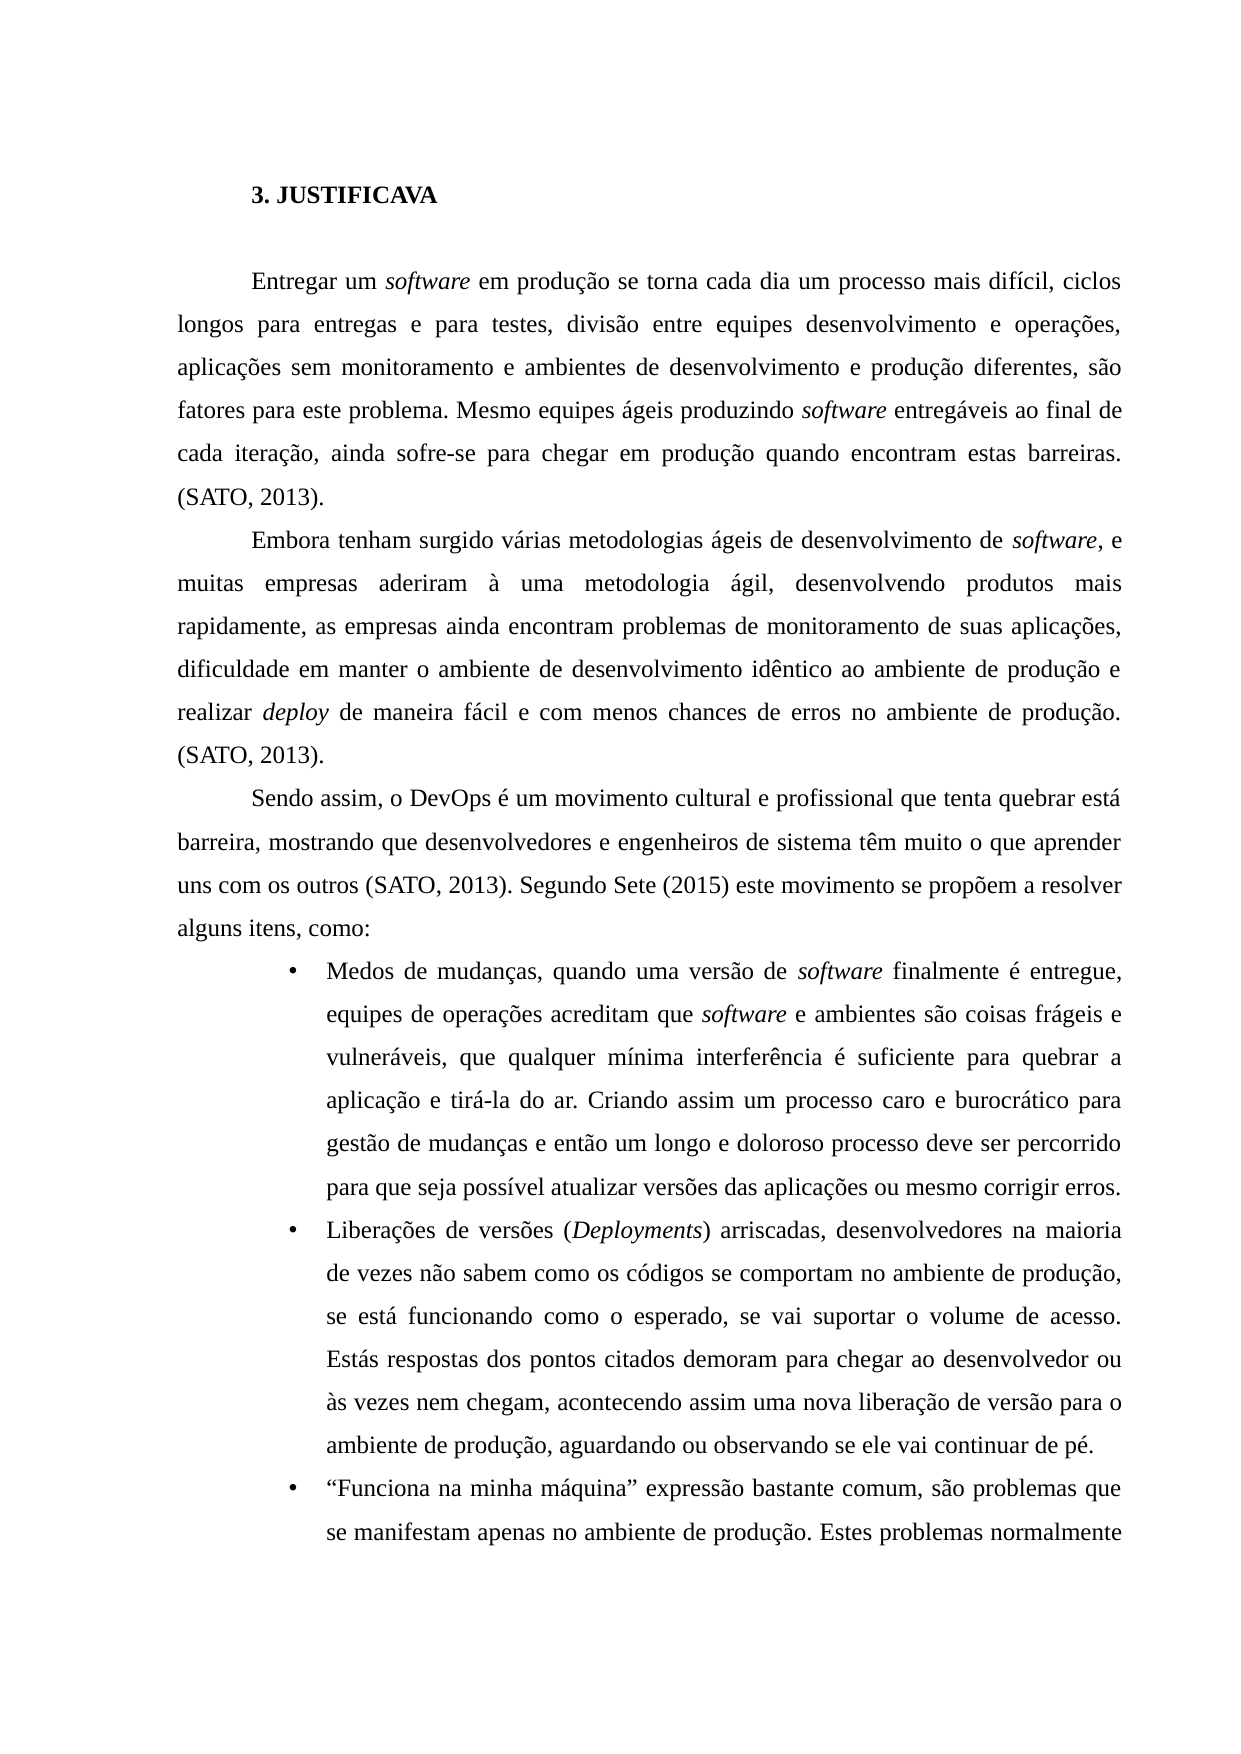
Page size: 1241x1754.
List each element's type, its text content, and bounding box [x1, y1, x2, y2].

text 3. JUSTIFICAVA [177, 180, 1122, 208]
text Entregar um software em produção se torna cada dia um processo mais difícil, ciclos longos para entregas e para testes, divisão entre equipes desenvolvimento e operações, aplicações sem monitoramento e ambientes de desenvolvimento e produção diferentes, são fatores para este problema. Mesmo equipes ágeis produzindo software entregáveis ao final de cada iteração, ainda sofre-se para chegar em produção quando encontram estas barreiras. (SATO, 2013). [177, 266, 1122, 510]
text Embora tenham surgido várias metodologias ágeis de desenvolvimento de software, e muitas empresas aderiram à uma metodologia ágil, desenvolvendo produtos mais rapidamente, as empresas ainda encontram problemas de monitoramento de suas aplicações, dificuldade em manter o ambiente de desenvolvimento idêntico ao ambiente de produção e realizar deploy de maneira fácil e com menos chances de erros no ambiente de produção. (SATO, 2013). [177, 525, 1122, 769]
list Medos de mudanças, quando uma versão de software finalmente é entregue, equipes de operações acreditam que software e ambientes são coisas frágeis e vulneráveis, que qualquer mínima interferência é suficiente para quebrar a aplicação e tirá-la do ar. Criando assim um processo caro e burocrático para gestão de mudanças e então um longo e doloroso processo deve ser percorrido para que seja possível atualizar versões das aplicações ou mesmo corrigir erros. [288, 956, 1122, 1200]
list Liberações de versões (Deployments) arriscadas, desenvolvedores na maioria de vezes não sabem como os códigos se comportam no ambiente de produção, se está funcionando como o esperado, se vai suportar o volume de acesso. Estás respostas dos pontos citados demoram para chegar ao desenvolvedor ou às vezes nem chegam, acontecendo assim uma nova liberação de versão para o ambiente de produção, aguardando ou observando se ele vai continuar de pé. [288, 1215, 1122, 1459]
list “Funciona na minha máquina” expressão bastante comum, são problemas que se manifestam apenas no ambiente de produção. Estes problemas normalmente [288, 1473, 1122, 1545]
text Sendo assim, o DevOps é um movimento cultural e profissional que tenta quebrar está barreira, mostrando que desenvolvedores e engenheiros de sistema têm muito o que aprender uns com os outros (SATO, 2013). Segundo Sete (2015) este movimento se propõem a resolver alguns itens, como: [177, 783, 1122, 942]
